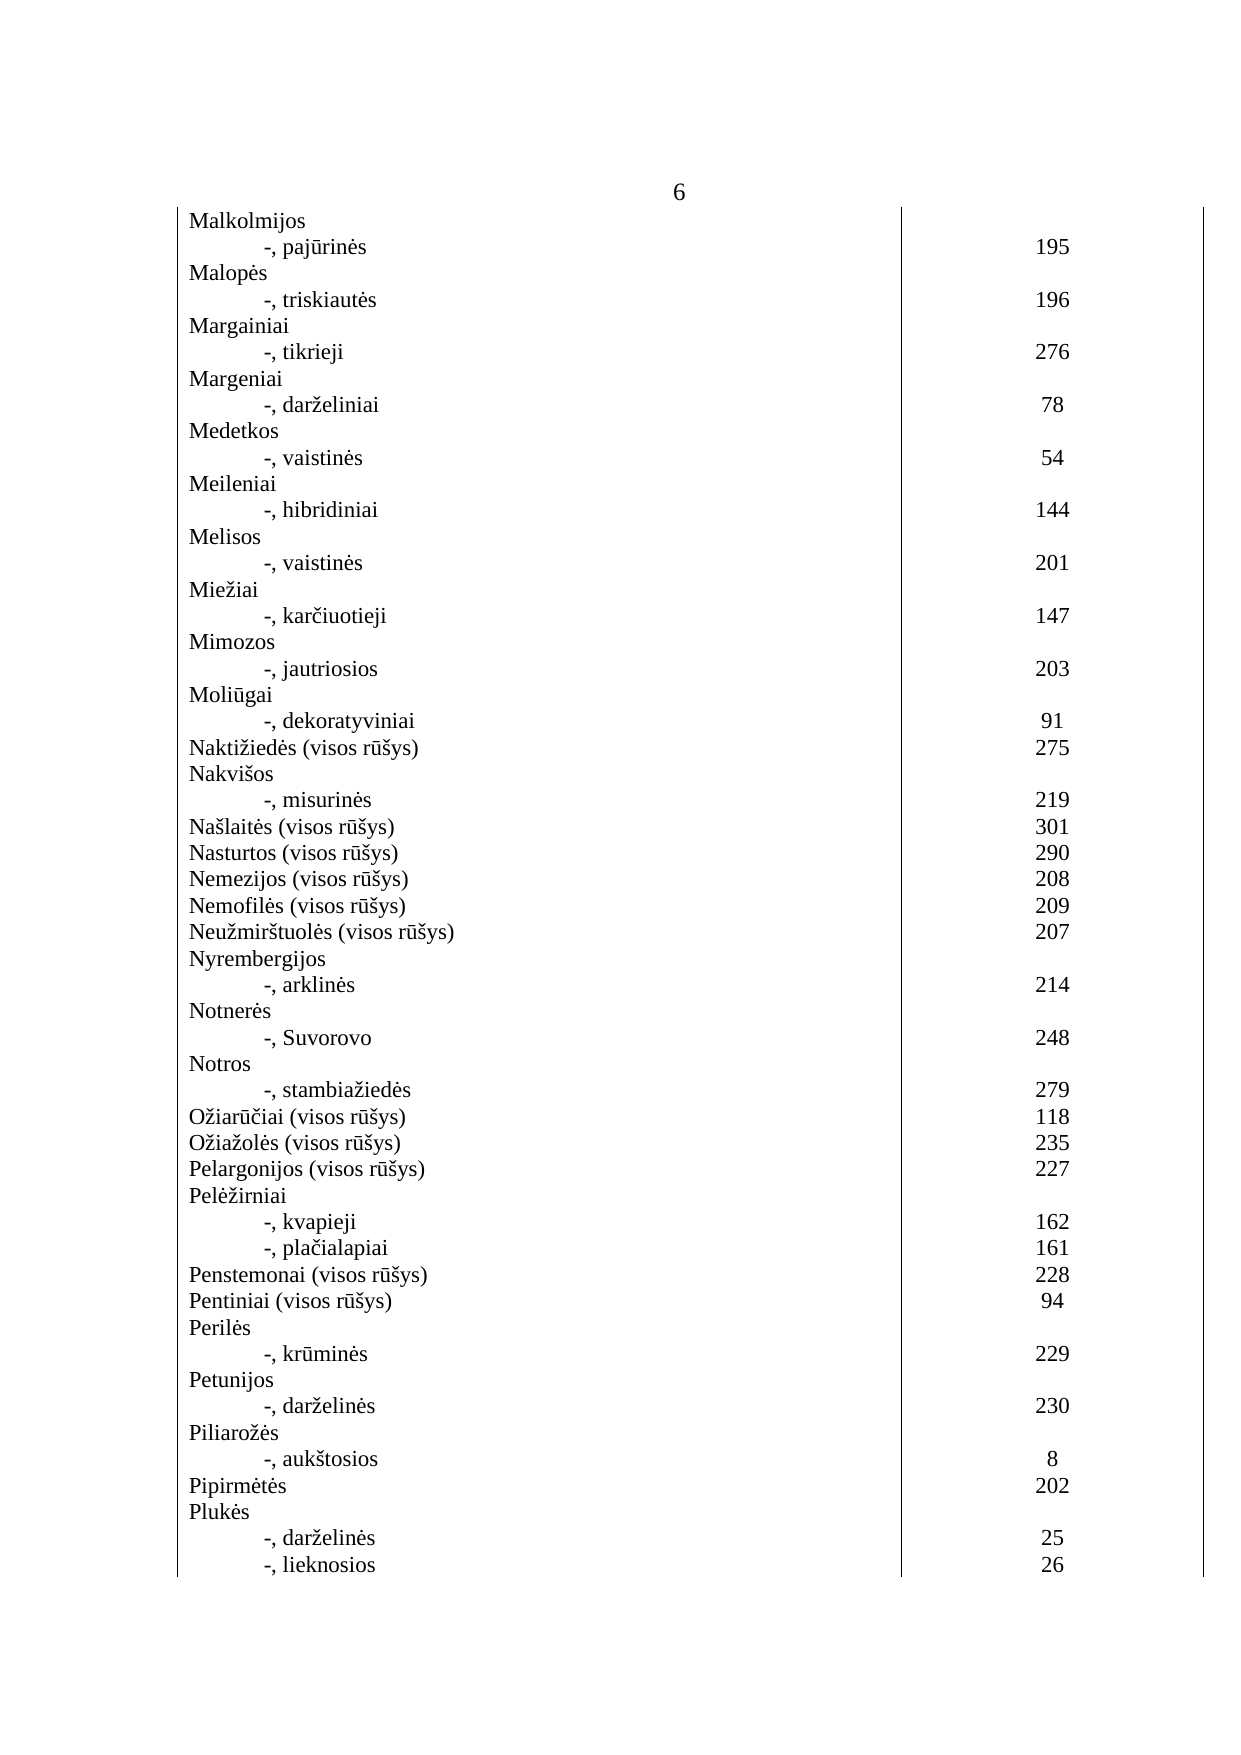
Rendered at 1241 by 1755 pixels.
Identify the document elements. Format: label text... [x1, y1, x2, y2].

table_cell 279 [902, 1050, 1203, 1103]
table_cell 91 [902, 681, 1203, 734]
table_cell 209 [902, 892, 1203, 918]
table_cell 219 [902, 760, 1203, 813]
table_cell Našlaitės (visos rūšys) [178, 813, 901, 839]
table_cell Nemofilės (visos rūšys) [178, 892, 901, 918]
table_cell 275 [902, 734, 1203, 760]
table_cell Notnerės -, Suvorovo [178, 997, 901, 1050]
table_cell 203 [902, 628, 1203, 681]
table_cell 94 [902, 1287, 1203, 1313]
table_cell Ožiažolės (visos rūšys) [178, 1129, 901, 1155]
table_cell Medetkos -, vaistinės [178, 418, 901, 470]
table_cell Moliūgai -, dekoratyviniai [178, 681, 901, 734]
table_cell 276 [902, 312, 1203, 365]
table_cell -, lieknosios [178, 1551, 901, 1577]
table_cell 202 [902, 1472, 1203, 1498]
table_cell Malkolmijos -, pajūrinės [178, 207, 901, 259]
table_cell Ožiarūčiai (visos rūšys) [178, 1103, 901, 1129]
table_cell Pelėžirniai -, kvapieji [178, 1182, 901, 1234]
table_cell 162 [902, 1182, 1203, 1234]
table_cell Nemezijos (visos rūšys) [178, 866, 901, 892]
table_cell 201 [902, 523, 1203, 576]
table_cell Mimozos -, jautriosios [178, 628, 901, 681]
table_cell 208 [902, 866, 1203, 892]
table_cell 248 [902, 997, 1203, 1050]
table_cell Naktižiedės (visos rūšys) [178, 734, 901, 760]
table_cell Pelargonijos (visos rūšys) [178, 1155, 901, 1182]
table_cell Perilės -, krūminės [178, 1314, 901, 1366]
table_cell Nasturtos (visos rūšys) [178, 839, 901, 866]
table_cell Margainiai -, tikrieji [178, 312, 901, 365]
table_cell Miežiai -, karčiuotieji [178, 576, 901, 628]
table_cell Piliarožės -, aukštosios [178, 1419, 901, 1472]
table_cell Melisos -, vaistinės [178, 523, 901, 576]
table_cell 26 [902, 1551, 1203, 1577]
table_cell 214 [902, 945, 1203, 997]
table_cell 118 [902, 1103, 1203, 1129]
table_cell Pipirmėtės [178, 1472, 901, 1498]
table_cell Nyrembergijos -, arklinės [178, 945, 901, 997]
table_cell 228 [902, 1261, 1203, 1287]
table_cell 78 [902, 365, 1203, 417]
table_cell 235 [902, 1129, 1203, 1155]
table_cell 290 [902, 839, 1203, 866]
table_cell 8 [902, 1419, 1203, 1472]
table_cell Nakvišos -, misurinės [178, 760, 901, 813]
table_cell Notros -, stambiažiedės [178, 1050, 901, 1103]
table_cell Pentiniai (visos rūšys) [178, 1287, 901, 1313]
table_cell 229 [902, 1314, 1203, 1366]
table_cell Margeniai -, darželiniai [178, 365, 901, 417]
table_cell 207 [902, 918, 1203, 944]
table_cell Penstemonai (visos rūšys) [178, 1261, 901, 1287]
table_cell 161 [902, 1235, 1203, 1261]
table_cell Meileniai -, hibridiniai [178, 470, 901, 523]
table_cell Plukės -, darželinės [178, 1498, 901, 1551]
table_cell 25 [902, 1498, 1203, 1551]
table_cell 196 [902, 259, 1203, 312]
table_cell Malopės -, triskiautės [178, 259, 901, 312]
table_cell Petunijos -, darželinės [178, 1366, 901, 1419]
table_cell 54 [902, 418, 1203, 470]
table_cell 301 [902, 813, 1203, 839]
table_cell 230 [902, 1366, 1203, 1419]
table_cell Neužmirštuolės (visos rūšys) [178, 918, 901, 944]
table_cell 147 [902, 576, 1203, 628]
table_cell -, plačialapiai [178, 1235, 901, 1261]
table_cell 227 [902, 1155, 1203, 1182]
table_cell 195 [902, 207, 1203, 259]
table_cell 144 [902, 470, 1203, 523]
